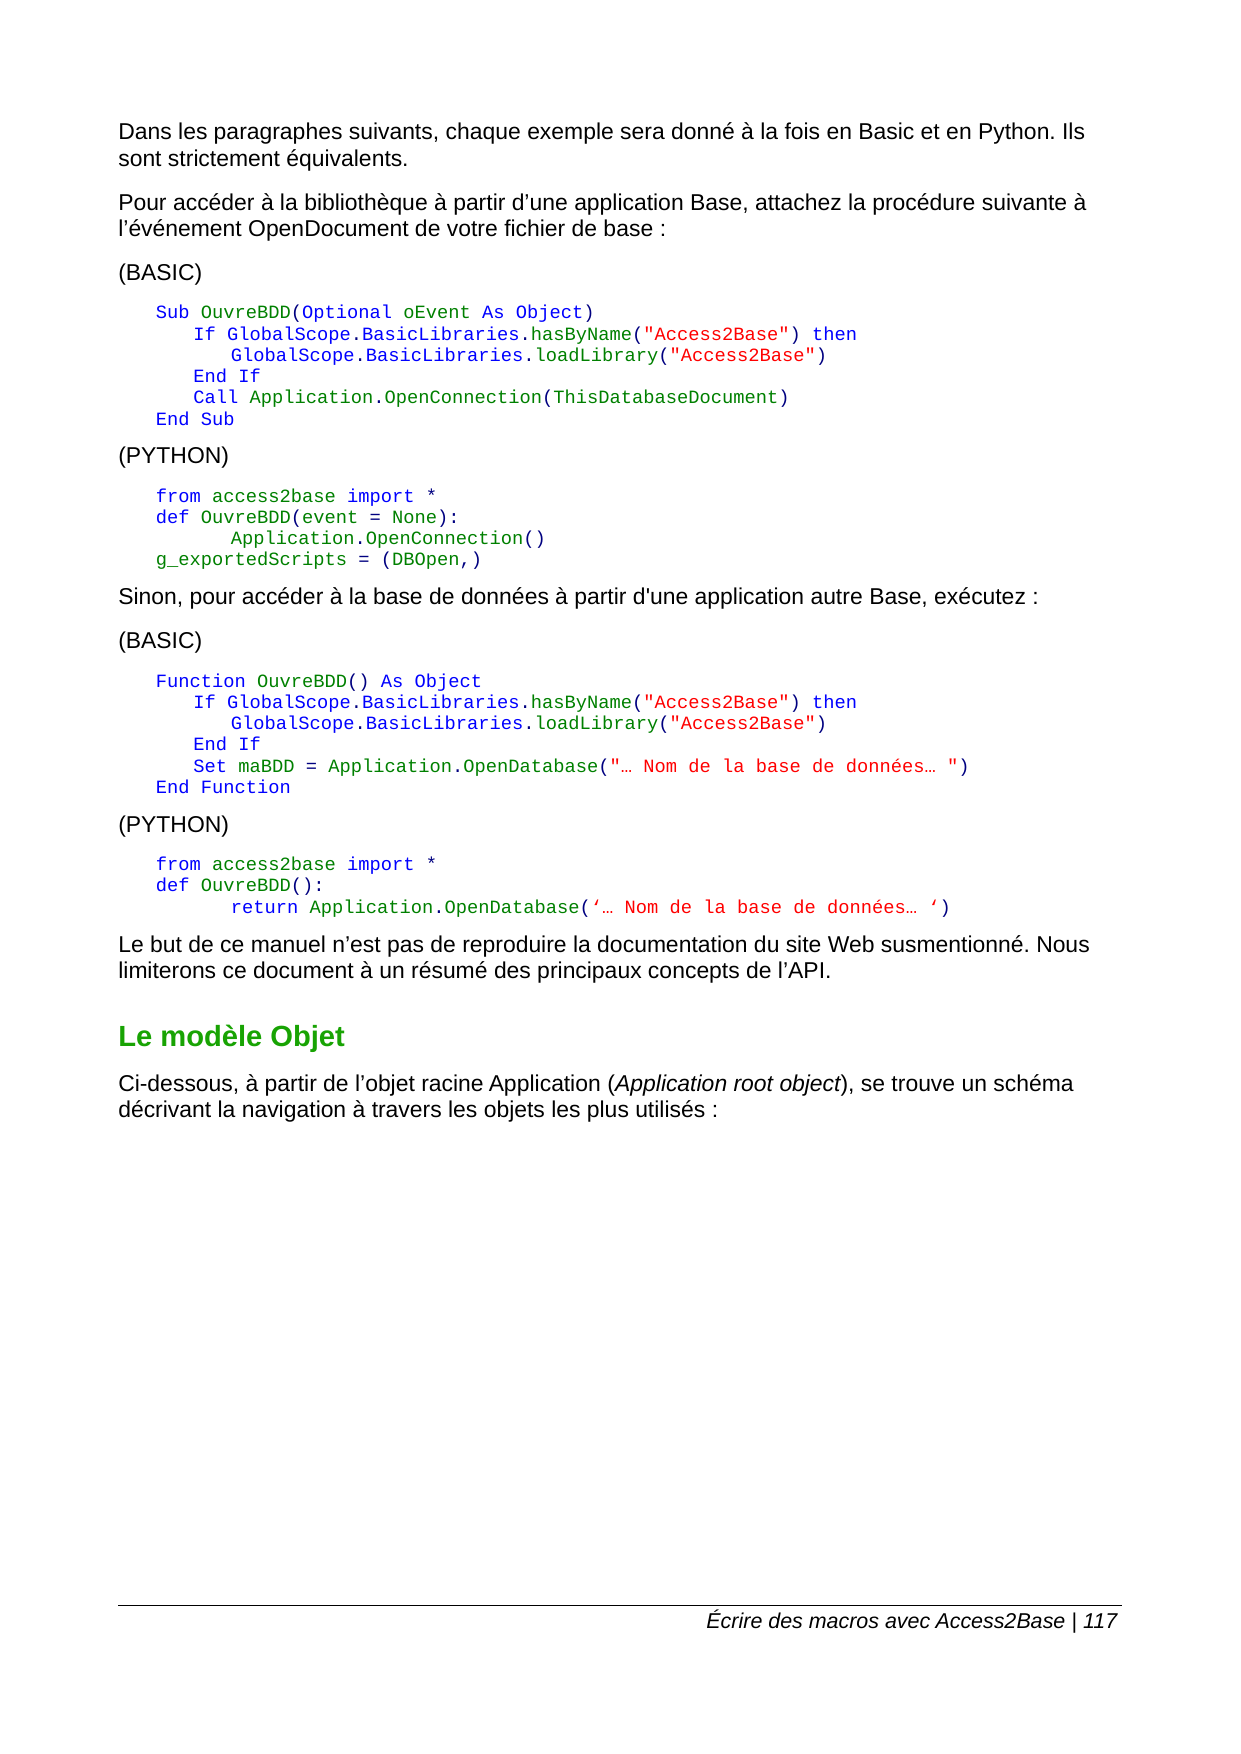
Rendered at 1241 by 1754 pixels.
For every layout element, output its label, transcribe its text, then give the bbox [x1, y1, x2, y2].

text Sinon, pour accéder à la base de données à partir d'une application autre Base, exécutez : [118, 583, 1122, 610]
text def OuvreBDD(event = None): [156, 508, 1122, 529]
text Pour accéder à la bibliothèque à partir d’une application Base, attachez la procédure suivante à l’événement OpenDocument de votre fichier de base : [118, 188, 1122, 241]
text If GlobalScope.BasicLibraries.hasByName("Access2Base") then [156, 324, 1122, 346]
text Set maBDD = Application.OpenDatabase("… Nom de la base de données… ") [156, 756, 1122, 778]
text End Function [156, 778, 1122, 799]
text (PYTHON) [118, 811, 1122, 837]
subtitle Le modèle Objet [118, 1019, 1122, 1052]
text g_exportedScripts = (DBOpen,) [156, 550, 1122, 571]
text from access2base import * [156, 486, 1122, 508]
text Sub OuvreBDD(Optional oEvent As Object) [156, 303, 1122, 324]
text GlobalScope.BasicLibraries.loadLibrary("Access2Base") [156, 714, 1122, 735]
text GlobalScope.BasicLibraries.loadLibrary("Access2Base") [156, 346, 1122, 367]
text def OuvreBDD(): [156, 876, 1122, 897]
text If GlobalScope.BasicLibraries.hasByName("Access2Base") then [156, 693, 1122, 714]
text Call Application.OpenConnection(ThisDatabaseDocument) [156, 388, 1122, 409]
text (PYTHON) [118, 442, 1122, 469]
text End If [156, 367, 1122, 388]
text Dans les paragraphes suivants, chaque exemple sera donné à la fois en Basic et en Python. Ils sont strictement équivalents. [118, 118, 1122, 171]
text (BASIC) [118, 627, 1122, 654]
text Application.OpenConnection() [156, 529, 1122, 550]
text (BASIC) [118, 259, 1122, 285]
text Ci-dessous, à partir de l’objet racine Application (Application root object), se trouve un schéma décrivant la navigation à travers les objets les plus utilisés : [118, 1070, 1122, 1123]
text from access2base import * [156, 855, 1122, 876]
text Function OuvreBDD() As Object [156, 671, 1122, 693]
text End If [156, 735, 1122, 756]
text Le but de ce manuel n’est pas de reproduire la documentation du site Web susmentionné. Nous limiterons ce document à un résumé des principaux concepts de l’API. [118, 931, 1122, 983]
text return Application.OpenDatabase(‘… Nom de la base de données… ‘) [156, 897, 1122, 919]
text End Sub [156, 409, 1122, 431]
